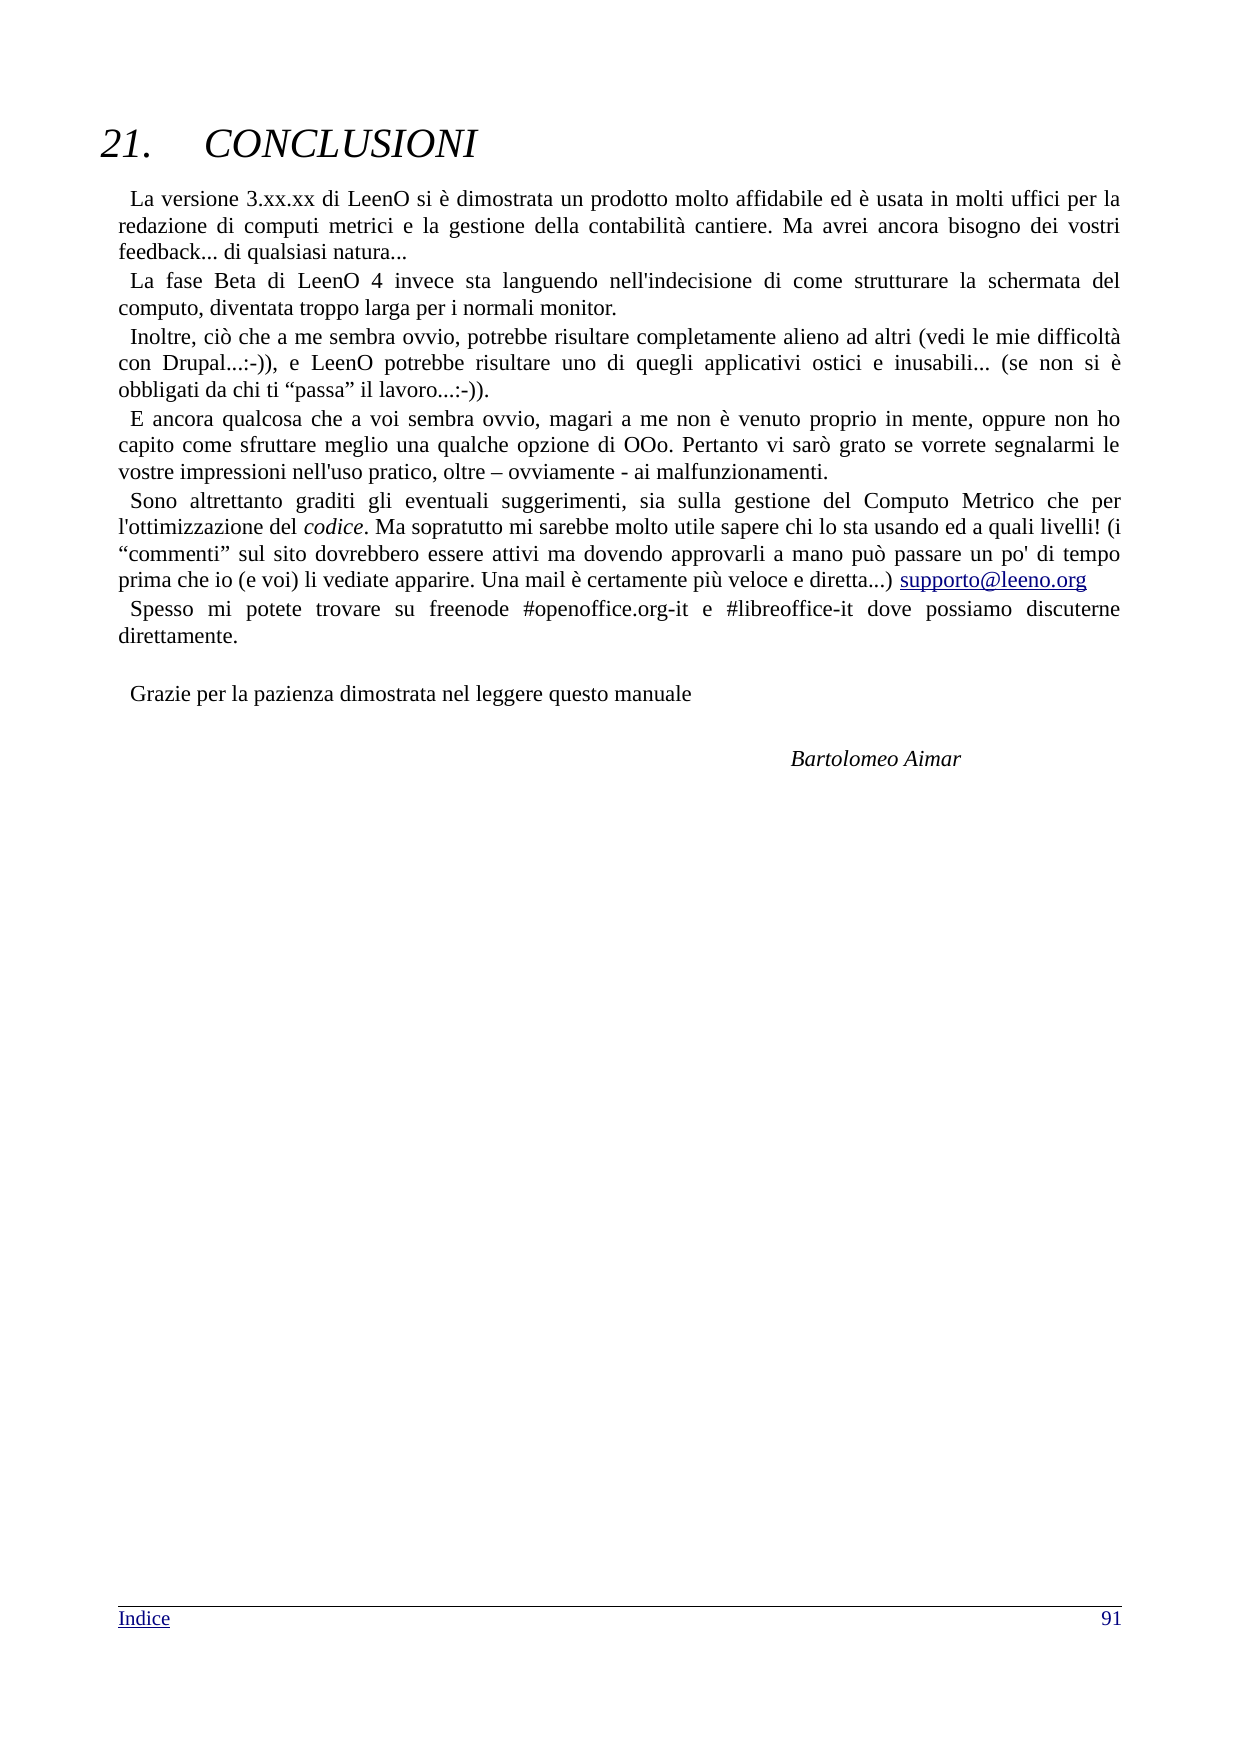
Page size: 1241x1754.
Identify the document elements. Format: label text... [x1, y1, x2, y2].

text Spesso mi potete trovare su freenode #openoffice.org-it e #libreoffice-it dove possiamo discuterne direttamente. [118, 595, 1122, 648]
text Inoltre, ciò che a me sembra ovvio, potrebbe risultare completamente alieno ad altri (vedi le mie difficoltà con Drupal...:-)), e LeenO potrebbe risultare uno di quegli applicativi ostici e inusabili... (se non si è obbligati da chi ti “passa” il lavoro...:-)). [118, 323, 1122, 402]
table_header Bartolomeo Aimar [620, 739, 1122, 779]
text La versione 3.xx.xx di LeenO si è dimostrata un prodotto molto affidabile ed è usata in molti uffici per la redazione di computi metrici e la gestione della contabilità cantiere. Ma avrei ancora bisogno dei vostri feedback... di qualsiasi natura... [118, 186, 1122, 264]
text La fase Beta di LeenO 4 invece sta languendo nell'indecisione di come strutturare la schermata del computo, diventata troppo larga per i normali monitor. [118, 267, 1122, 320]
subtitle CONCLUSIONI [100, 118, 1122, 166]
text Grazie per la pazienza dimostrata nel leggere questo manuale [118, 680, 1122, 707]
table_header [118, 739, 620, 779]
text E ancora qualcosa che a voi sembra ovvio, magari a me non è venuto proprio in mente, oppure non ho capito come sfruttare meglio una qualche opzione di OOo. Pertanto vi sarò grato se vorrete segnalarmi le vostre impressioni nell'uso pratico, oltre – ovviamente - ai malfunzionamenti. [118, 405, 1122, 484]
text Sono altrettanto graditi gli eventuali suggerimenti, sia sulla gestione del Computo Metrico che per l'ottimizzazione del codice. Ma sopratutto mi sarebbe molto utile sapere chi lo sta usando ed a quali livelli! (i “commenti” sul sito dovrebbero essere attivi ma dovendo approvarli a mano può passare un po' di tempo prima che io (e voi) li vediate apparire. Una mail è certamente più veloce e diretta...) supporto@leeno.org [118, 487, 1122, 592]
